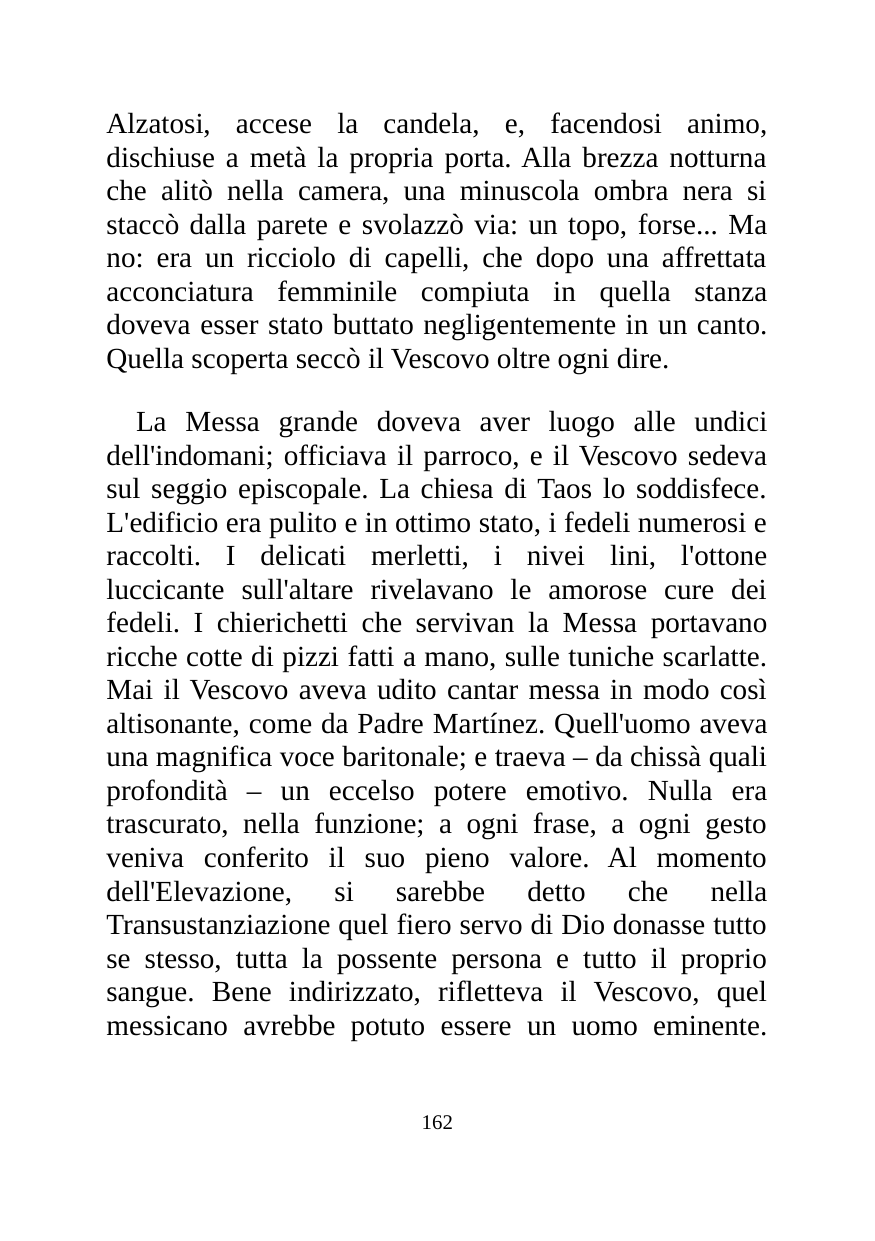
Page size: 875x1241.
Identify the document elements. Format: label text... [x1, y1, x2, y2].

text Alzatosi, accese la candela, e, facendosi animo, dischiuse a metà la propria porta. Alla brezza notturna che alitò nella camera, una minuscola ombra nera si staccò dalla parete e svolazzò via: un topo, forse... Ma no: era un ricciolo di capelli, che dopo una affrettata acconciatura femminile compiuta in quella stanza doveva esser stato buttato negligentemente in un canto. Quella scoperta seccò il Vescovo oltre ogni dire. [106, 106, 768, 374]
text La Messa grande doveva aver luogo alle undici dell'indomani; officiava il parroco, e il Vescovo sedeva sul seggio episcopale. La chiesa di Taos lo soddisfece. L'edificio era pulito e in ottimo stato, i fedeli numerosi e raccolti. I delicati merletti, i nivei lini, l'ottone luccicante sull'altare rivelavano le amorose cure dei fedeli. I chierichetti che servivan la Messa portavano ricche cotte di pizzi fatti a mano, sulle tuniche scarlatte. Mai il Vescovo aveva udito cantar messa in modo così altisonante, come da Padre Martínez. Quell'uomo aveva una magnifica voce baritonale; e traeva – da chissà quali profondità – un eccelso potere emotivo. Nulla era trascurato, nella funzione; a ogni frase, a ogni gesto veniva conferito il suo pieno valore. Al momento dell'Elevazione, si sarebbe detto che nella Transustanziazione quel fiero servo di Dio donasse tutto se stesso, tutta la possente persona e tutto il proprio sangue. Bene indirizzato, rifletteva il Vescovo, quel messicano avrebbe potuto essere un uomo eminente. [106, 404, 768, 1041]
